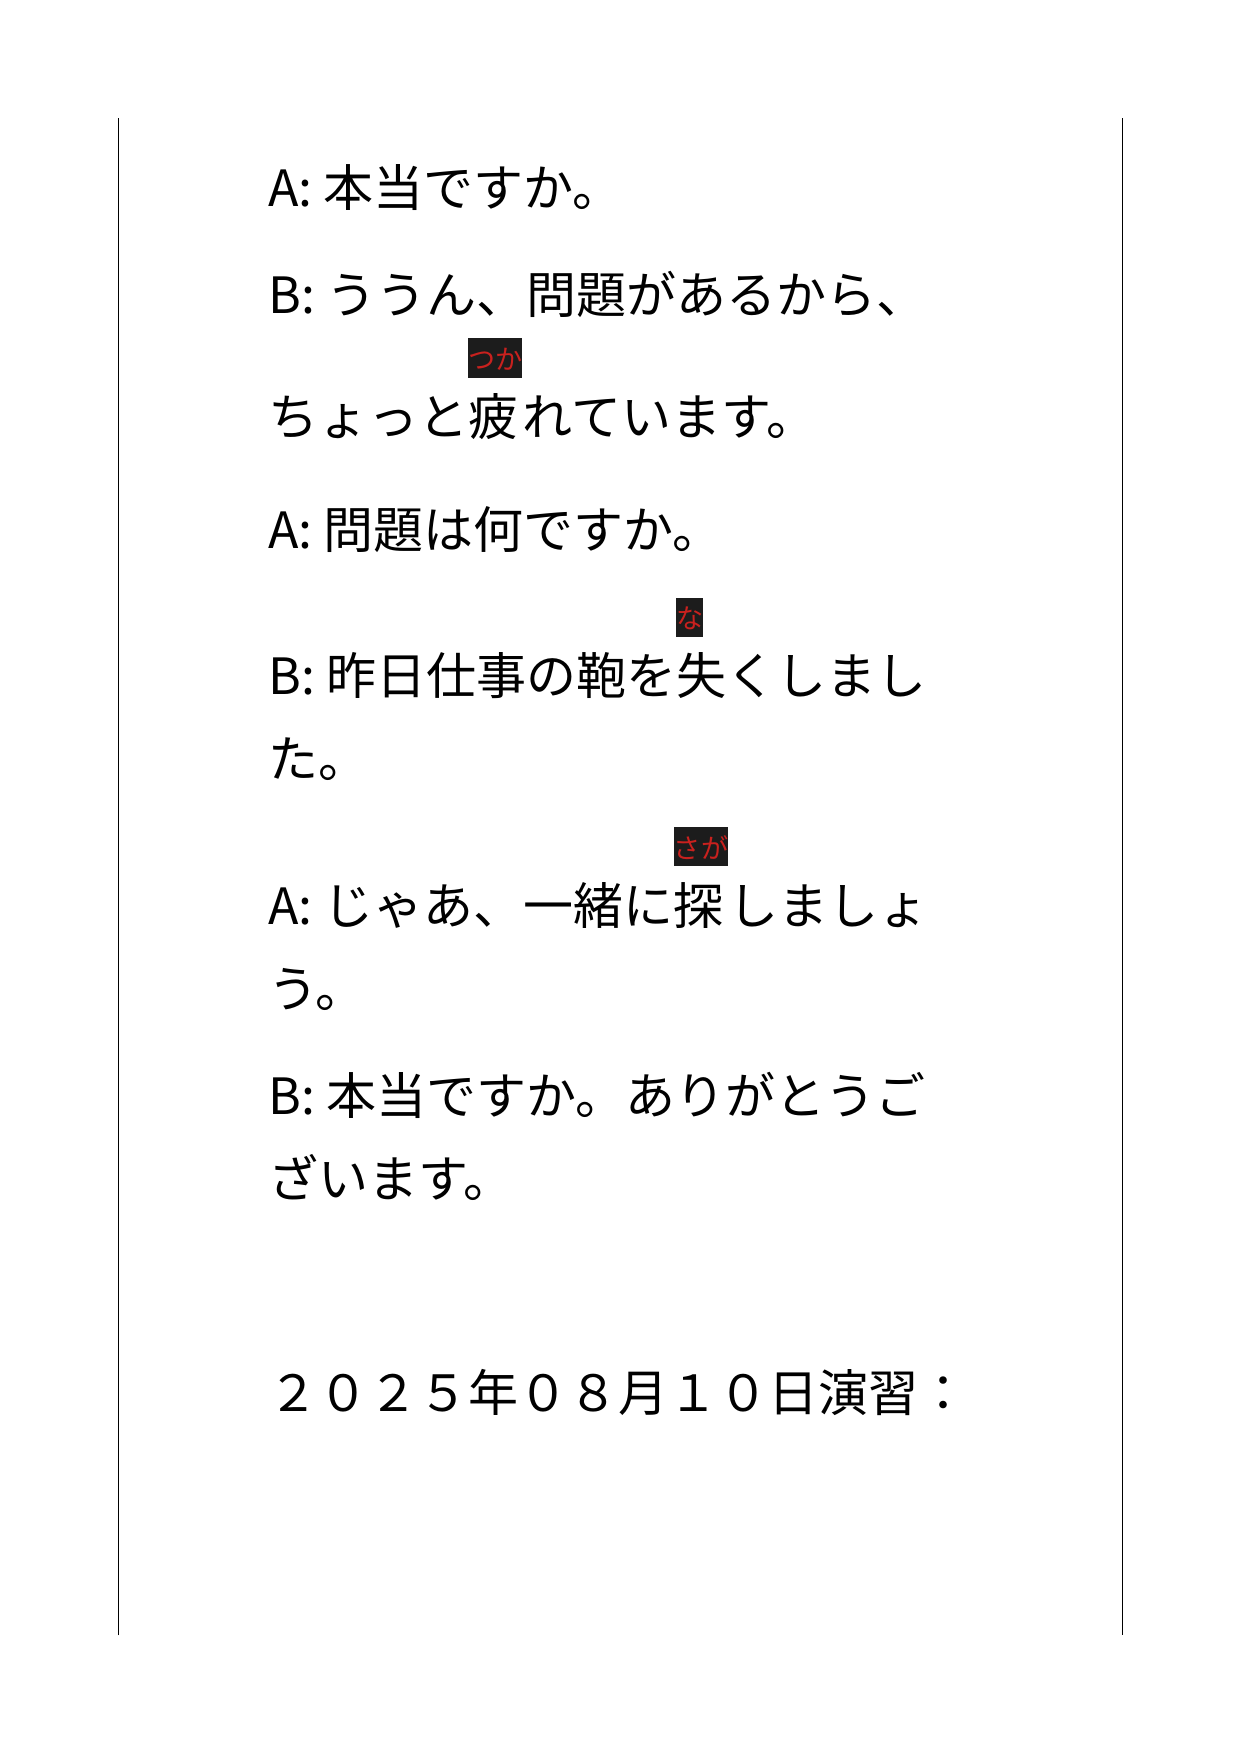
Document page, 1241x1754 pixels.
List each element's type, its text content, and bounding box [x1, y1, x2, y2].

text B: 昨日仕事の鞄を失なくしました。 [268, 597, 972, 792]
text B: 本当ですか。ありがとうございます。 [268, 1056, 972, 1212]
text ２０２５年０８月１０日演習： [268, 1353, 972, 1426]
text A: じゃあ、一緒に探さがしましょう。 [268, 827, 972, 1022]
text B: ううん、問題があるから、ちょっと疲つかれています。 [268, 255, 972, 450]
text A: 本当ですか。 [268, 148, 972, 221]
text A: 問題は何ですか。 [268, 490, 972, 563]
